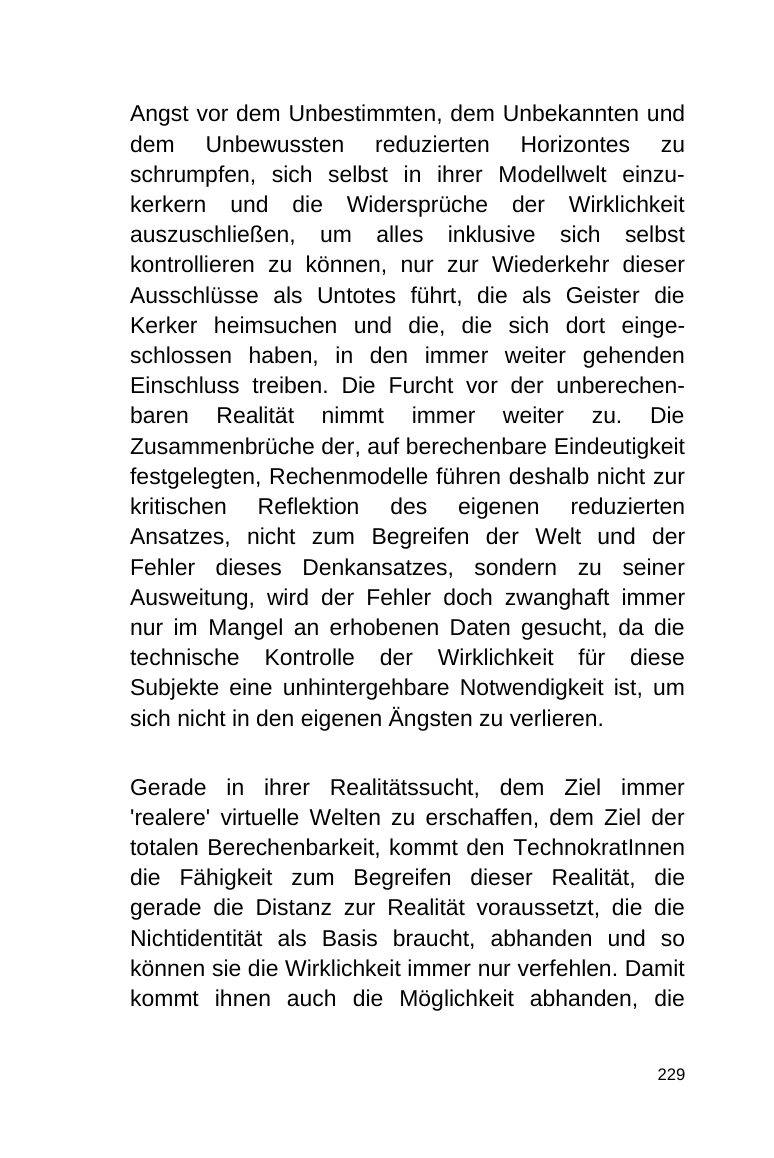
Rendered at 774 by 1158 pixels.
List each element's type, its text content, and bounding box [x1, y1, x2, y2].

text Angst vor dem Unbestimmten, dem Unbekannten und dem Unbewussten reduzierten Horizontes zu schrumpfen, sich selbst in ihrer Modellwelt einzu-kerkern und die Widersprüche der Wirklichkeit auszuschließen, um alles inklusive sich selbst kontrollieren zu können, nur zur Wiederkehr dieser Ausschlüsse als Untotes führt, die als Geister die Kerker heimsuchen und die, die sich dort einge-schlossen haben, in den immer weiter gehenden Einschluss treiben. Die Furcht vor der unberechen-baren Realität nimmt immer weiter zu. Die Zusammenbrüche der, auf berechenbare Eindeutigkeit festgelegten, Rechenmodelle führen deshalb nicht zur kritischen Reflektion des eigenen reduzierten Ansatzes, nicht zum Begreifen der Welt und der Fehler dieses Denkansatzes, sondern zu seiner Ausweitung, wird der Fehler doch zwanghaft immer nur im Mangel an erhobenen Daten gesucht, da die technische Kontrolle der Wirklichkeit für diese Subjekte eine unhintergehbare Notwendigkeit ist, um sich nicht in den eigenen Ängsten zu verlieren. [130, 100, 685, 731]
text Gerade in ihrer Realitätssucht, dem Ziel immer 'realere' virtuelle Welten zu erschaffen, dem Ziel der totalen Berechenbarkeit, kommt den TechnokratInnen die Fähigkeit zum Begreifen dieser Realität, die gerade die Distanz zur Realität voraussetzt, die die Nichtidentität als Basis braucht, abhanden und so können sie die Wirklichkeit immer nur verfehlen. Damit kommt ihnen auch die Möglichkeit abhanden, die [130, 773, 685, 1011]
